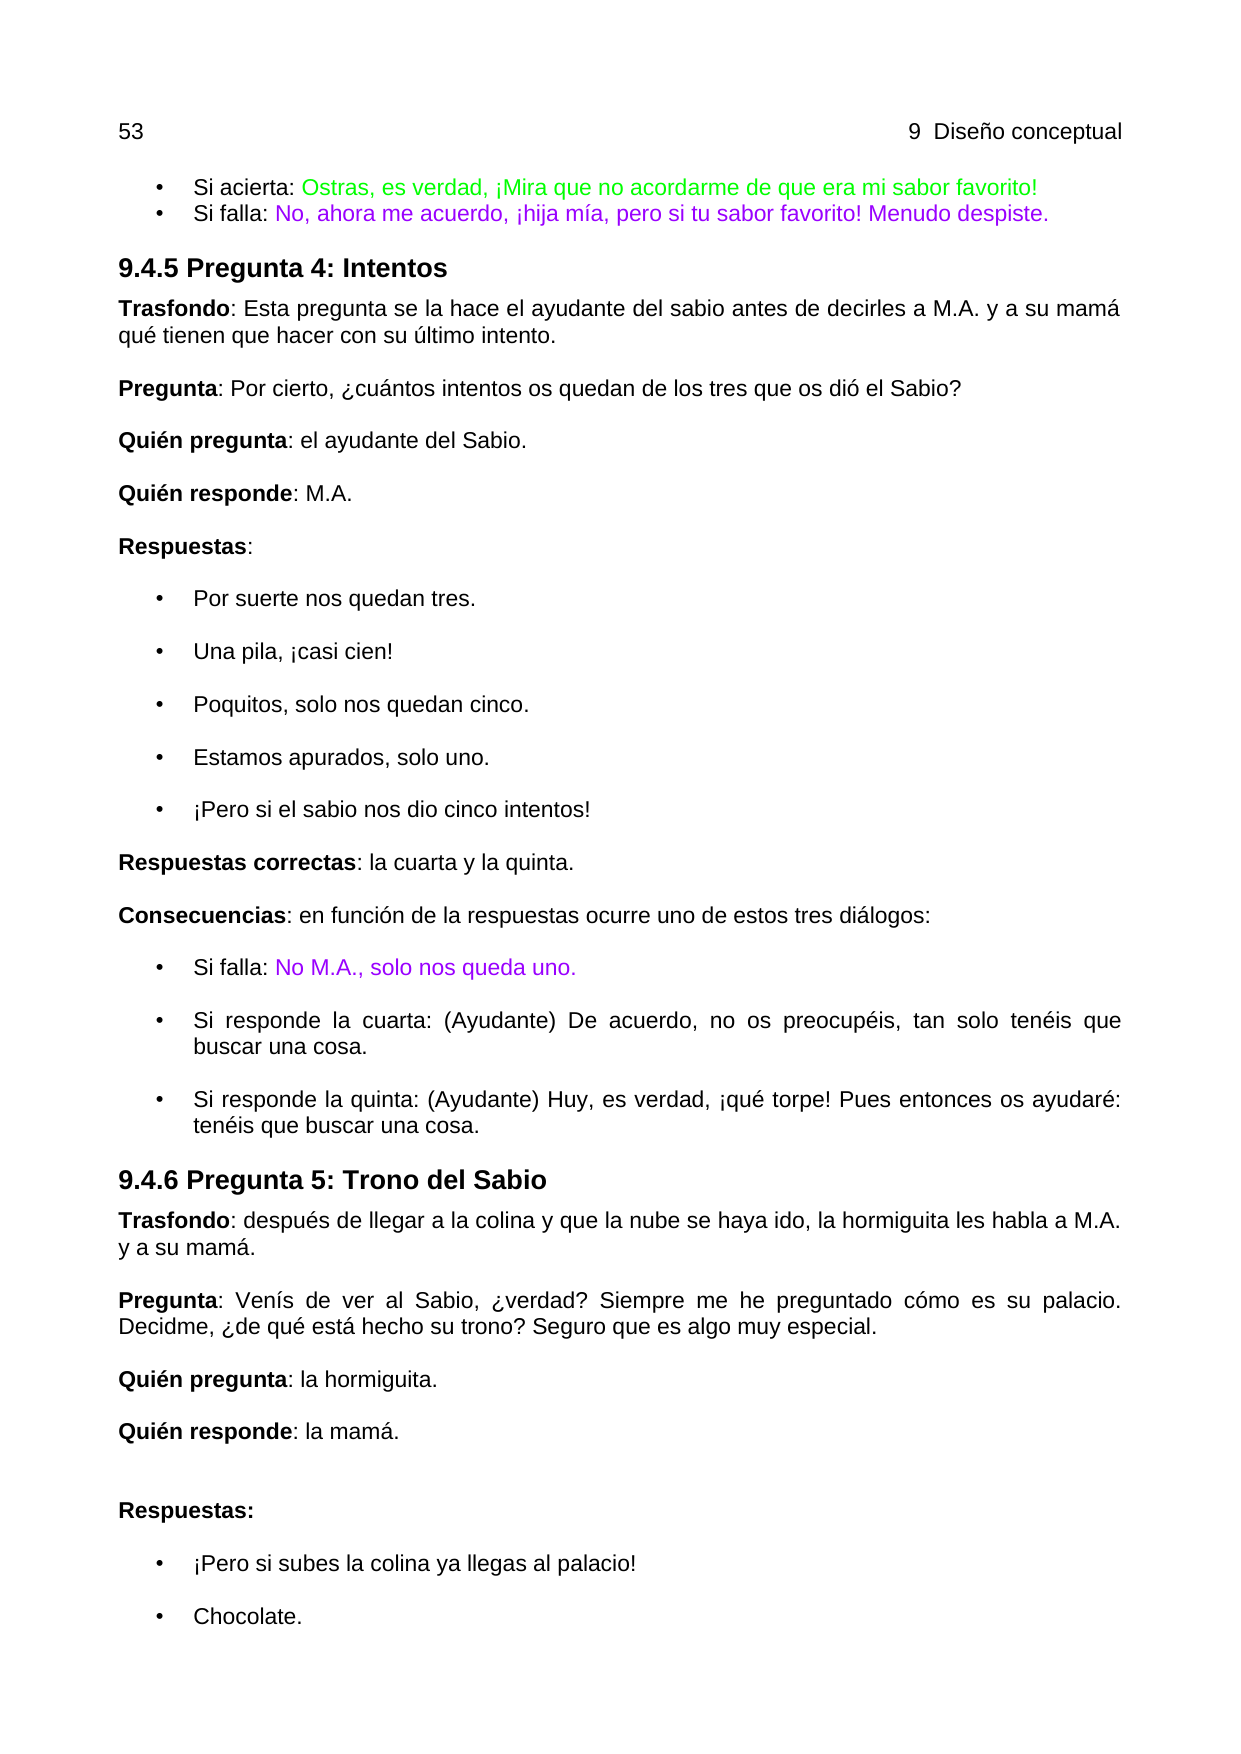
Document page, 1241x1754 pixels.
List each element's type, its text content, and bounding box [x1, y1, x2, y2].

list ¡Pero si el sabio nos dio cinco intentos! [156, 796, 1122, 822]
list Si falla: No, ahora me acuerdo, ¡hija mía, pero si tu sabor favorito! Menudo despiste. [156, 200, 1122, 227]
list Una pila, ¡casi cien! [156, 638, 1122, 664]
list ¡Pero si subes la colina ya llegas al palacio! [156, 1550, 1122, 1576]
text Consecuencias: en función de la respuestas ocurre uno de estos tres diálogos: [118, 902, 1122, 928]
list Por suerte nos quedan tres. [156, 585, 1122, 612]
text Pregunta: Venís de ver al Sabio, ¿verdad? Siempre me he preguntado cómo es su palacio. Decidme, ¿de qué está hecho su trono? Seguro que es algo muy especial. [118, 1287, 1122, 1339]
text Trasfondo: Esta pregunta se la hace el ayudante del sabio antes de decirles a M.A. y a su mamá qué tienen que hacer con su último intento. [118, 295, 1122, 348]
text Respuestas: [118, 1497, 1122, 1524]
list Estamos apurados, solo uno. [156, 743, 1122, 770]
text Pregunta: Por cierto, ¿cuántos intentos os quedan de los tres que os dió el Sabio? [118, 374, 1122, 401]
text Respuestas correctas: la cuarta y la quinta. [118, 849, 1122, 875]
subtitle Pregunta 5: Trono del Sabio [118, 1164, 1122, 1195]
text Quién pregunta: el ayudante del Sabio. [118, 427, 1122, 453]
text Quién responde: la mamá. [118, 1418, 1122, 1445]
text Respuestas: [118, 533, 1122, 559]
list Si responde la cuarta: (Ayudante) De acuerdo, no os preocupéis, tan solo tenéis que buscar una cosa. [156, 1007, 1122, 1060]
list Chocolate. [156, 1603, 1122, 1629]
list Si acierta: Ostras, es verdad, ¡Mira que no acordarme de que era mi sabor favorito! [156, 174, 1122, 200]
list Si falla: No M.A., solo nos queda uno. [156, 954, 1122, 981]
subtitle Pregunta 4: Intentos [118, 252, 1122, 283]
text Quién pregunta: la hormiguita. [118, 1366, 1122, 1392]
text Quién responde: M.A. [118, 480, 1122, 506]
list Si responde la quinta: (Ayudante) Huy, es verdad, ¡qué torpe! Pues entonces os ayudaré: tenéis que buscar una cosa. [156, 1086, 1122, 1139]
text Trasfondo: después de llegar a la colina y que la nube se haya ido, la hormiguita les habla a M.A. y a su mamá. [118, 1207, 1122, 1260]
list Poquitos, solo nos quedan cinco. [156, 691, 1122, 717]
